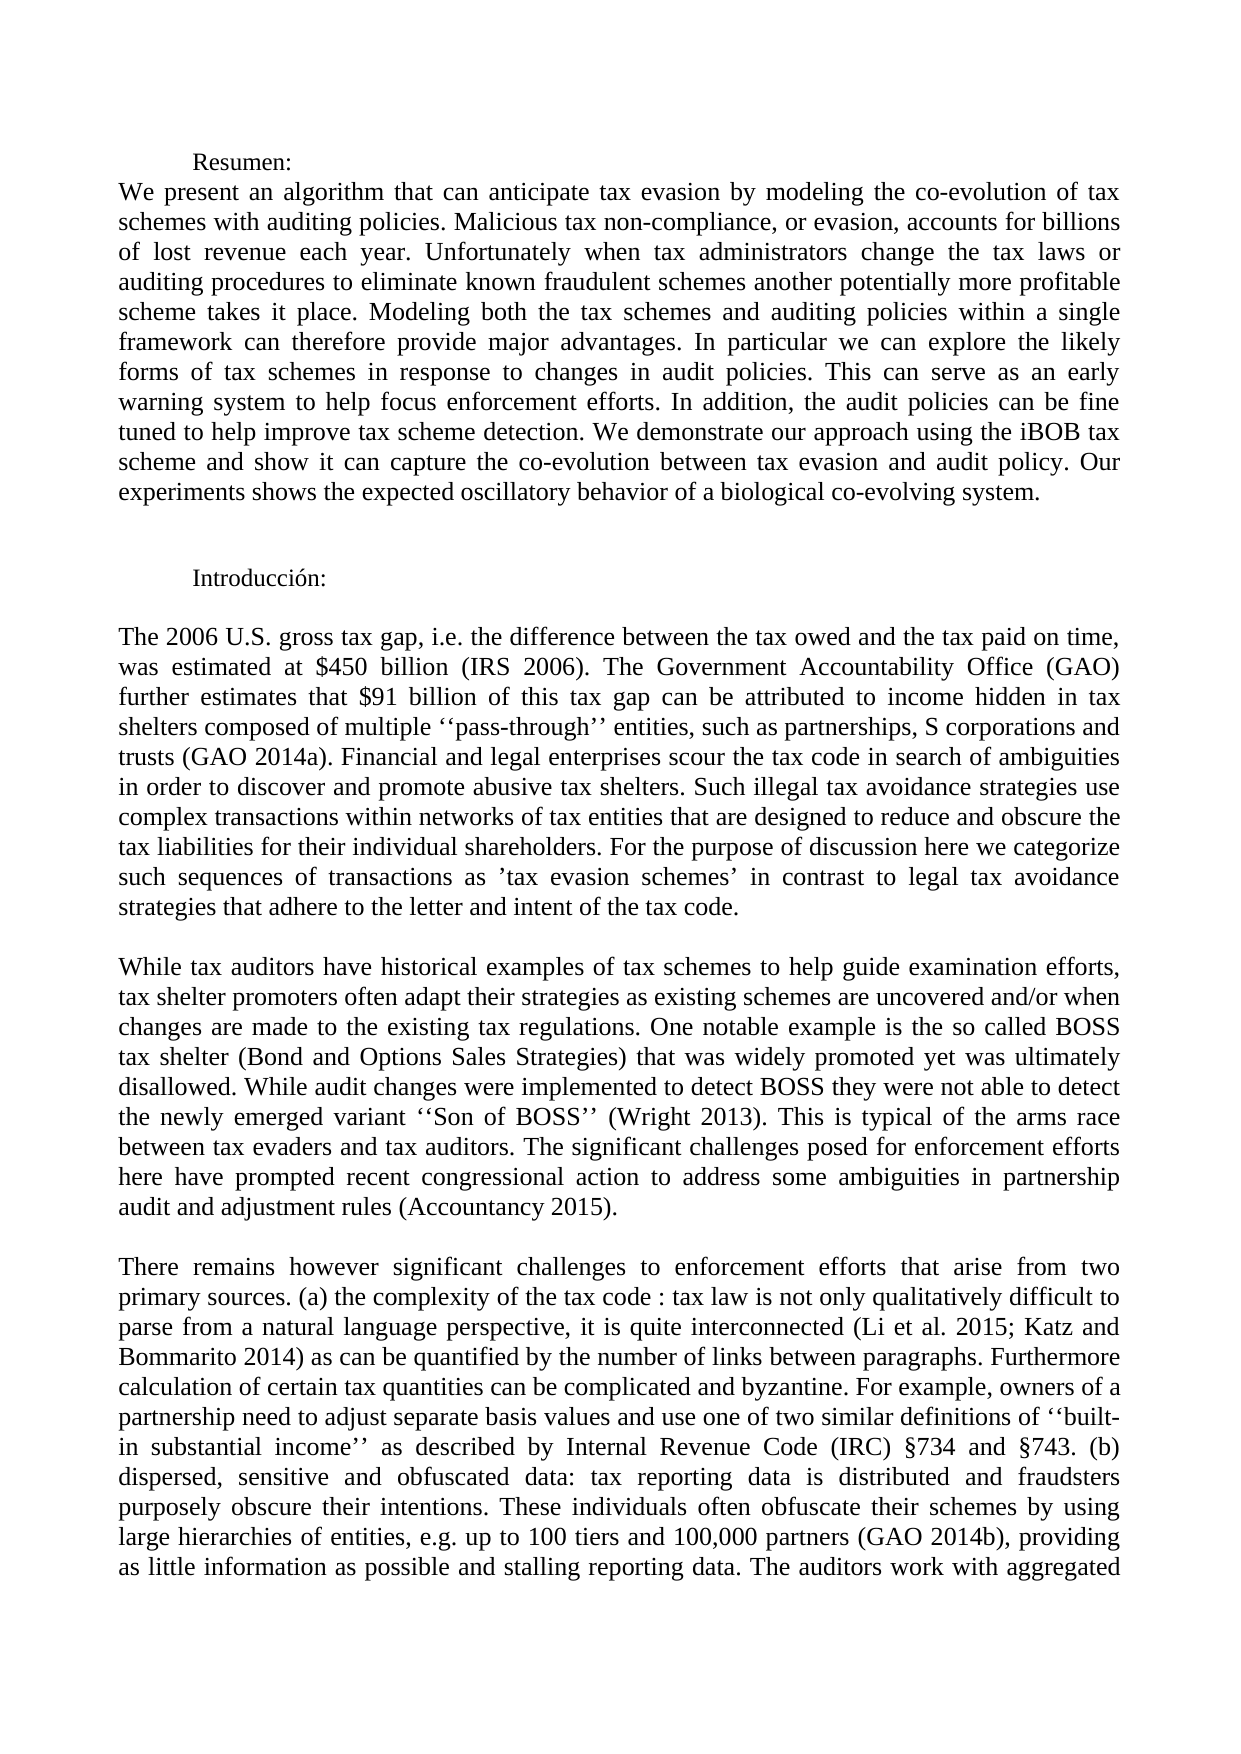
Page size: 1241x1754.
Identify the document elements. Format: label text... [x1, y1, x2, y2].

text We present an algorithm that can anticipate tax evasion by modeling the co-evolution of tax schemes with auditing policies. Malicious tax non-compliance, or evasion, accounts for billions of lost revenue each year. Unfortunately when tax administrators change the tax laws or auditing procedures to eliminate known fraudulent schemes another potentially more profitable scheme takes it place. Modeling both the tax schemes and auditing policies within a single framework can therefore provide major advantages. In particular we can explore the likely forms of tax schemes in response to changes in audit policies. This can serve as an early warning system to help focus enforcement efforts. In addition, the audit policies can be fine tuned to help improve tax scheme detection. We demonstrate our approach using the iBOB tax scheme and show it can capture the co-evolution between tax evasion and audit policy. Our experiments shows the expected oscillatory behavior of a biological co-evolving system. [118, 176, 1122, 506]
text There remains however significant challenges to enforcement efforts that arise from two primary sources. (a) the complexity of the tax code : tax law is not only qualitatively difficult to parse from a natural language perspective, it is quite interconnected (Li et al. 2015; Katz and Bommarito 2014) as can be quantified by the number of links between paragraphs. Furthermore calculation of certain tax quantities can be complicated and byzantine. For example, owners of a partnership need to adjust separate basis values and use one of two similar definitions of ‘‘built-in substantial income’’ as described by Internal Revenue Code (IRC) §734 and §743. (b) dispersed, sensitive and obfuscated data: tax reporting data is distributed and fraudsters purposely obscure their intentions. These individuals often obfuscate their schemes by using large hierarchies of entities, e.g. up to 100 tiers and 100,000 partners (GAO 2014b), providing as little information as possible and stalling reporting data. The auditors work with aggregated [118, 1251, 1122, 1581]
text Introducción: [118, 563, 1122, 592]
text The 2006 U.S. gross tax gap, i.e. the difference between the tax owed and the tax paid on time, was estimated at $450 billion (IRS 2006). The Government Accountability Office (GAO) further estimates that $91 billion of this tax gap can be attributed to income hidden in tax shelters composed of multiple ‘‘pass-through’’ entities, such as partnerships, S corporations and trusts (GAO 2014a). Financial and legal enterprises scour the tax code in search of ambiguities in order to discover and promote abusive tax shelters. Such illegal tax avoidance strategies use complex transactions within networks of tax entities that are designed to reduce and obscure the tax liabilities for their individual shareholders. For the purpose of discussion here we categorize such sequences of transactions as ’tax evasion schemes’ in contrast to legal tax avoidance strategies that adhere to the letter and intent of the tax code. [118, 621, 1122, 921]
text While tax auditors have historical examples of tax schemes to help guide examination efforts, tax shelter promoters often adapt their strategies as existing schemes are uncovered and/or when changes are made to the existing tax regulations. One notable example is the so called BOSS tax shelter (Bond and Options Sales Strategies) that was widely promoted yet was ultimately disallowed. While audit changes were implemented to detect BOSS they were not able to detect the newly emerged variant ‘‘Son of BOSS’’ (Wright 2013). This is typical of the arms race between tax evaders and tax auditors. The significant challenges posed for enforcement efforts here have prompted recent congressional action to address some ambiguities in partnership audit and adjustment rules (Accountancy 2015). [118, 951, 1122, 1221]
text Resumen: [118, 147, 1122, 176]
